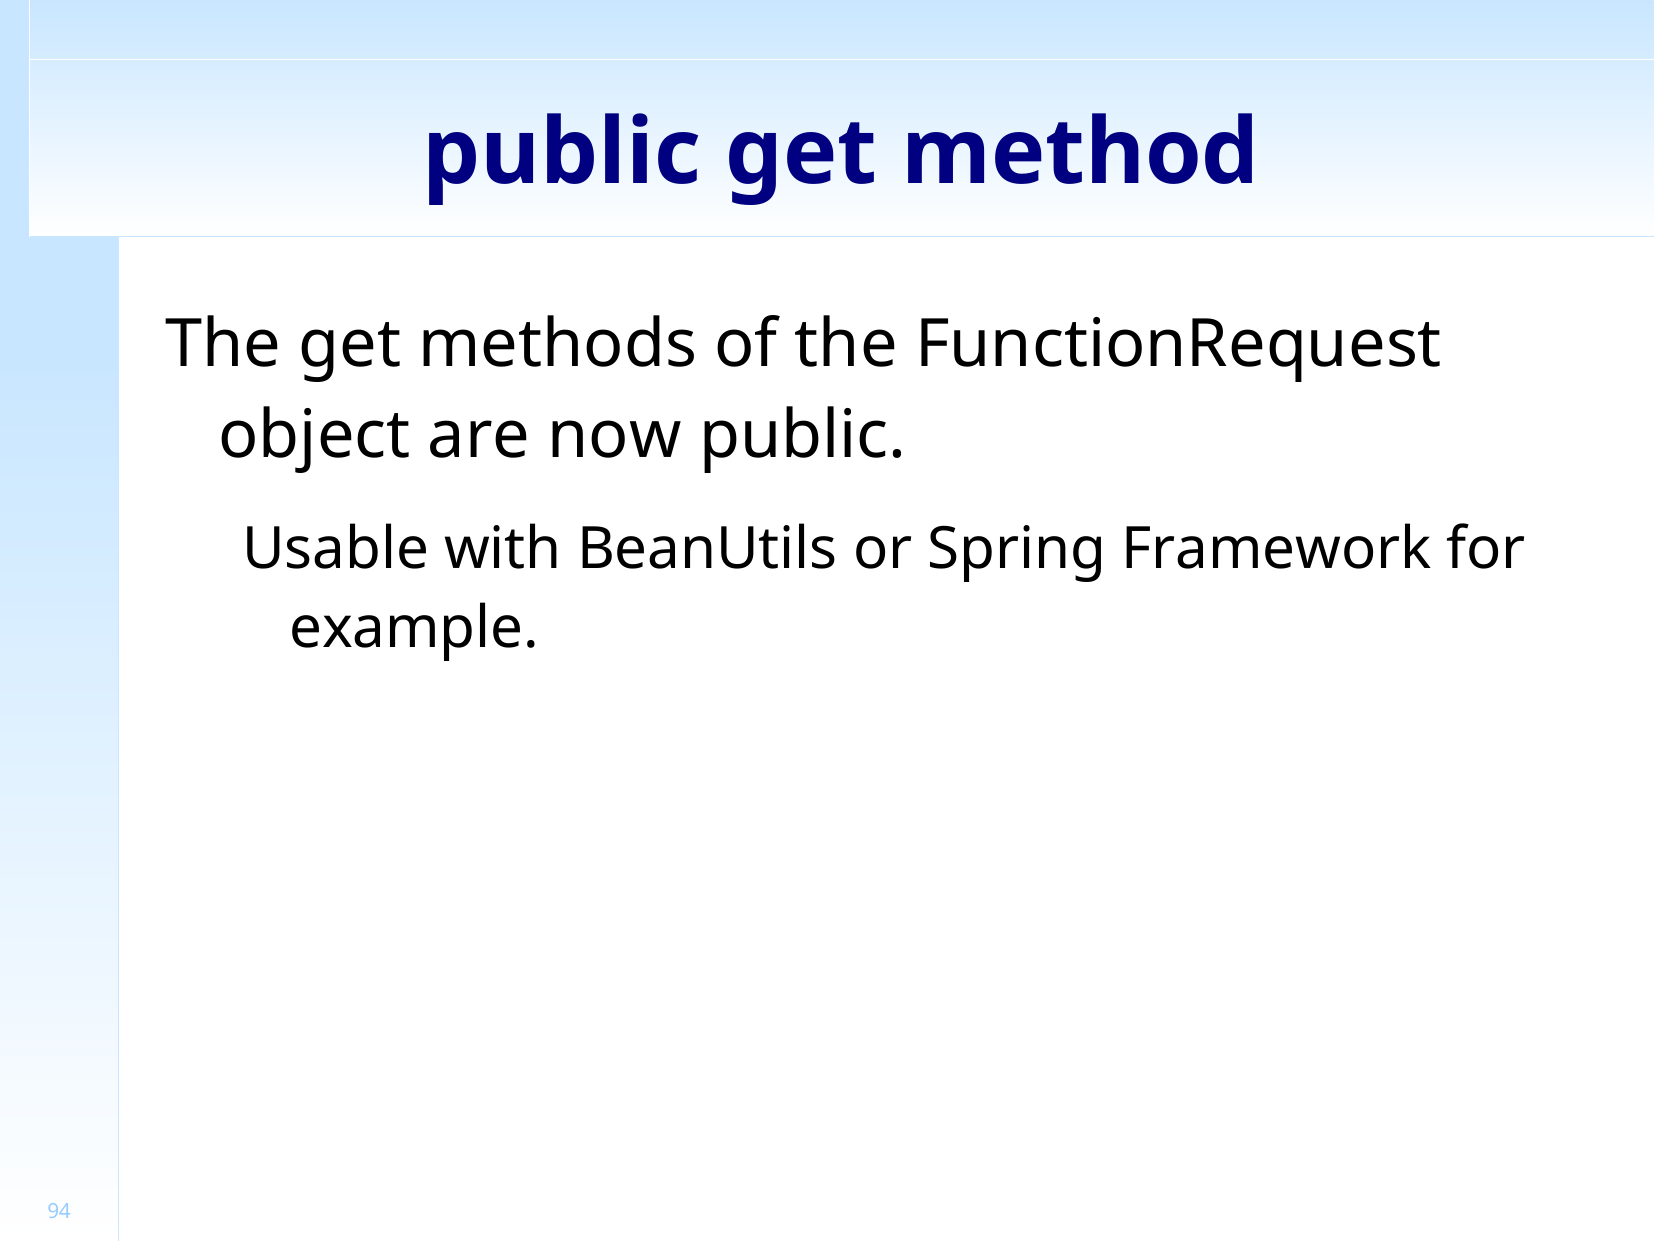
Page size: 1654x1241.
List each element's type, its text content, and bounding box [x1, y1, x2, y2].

title public get method [29, 59, 1654, 237]
list The get methods of the FunctionRequest object are now public. Usable with BeanUtils or Spring Framework for example. [147, 295, 1625, 1182]
